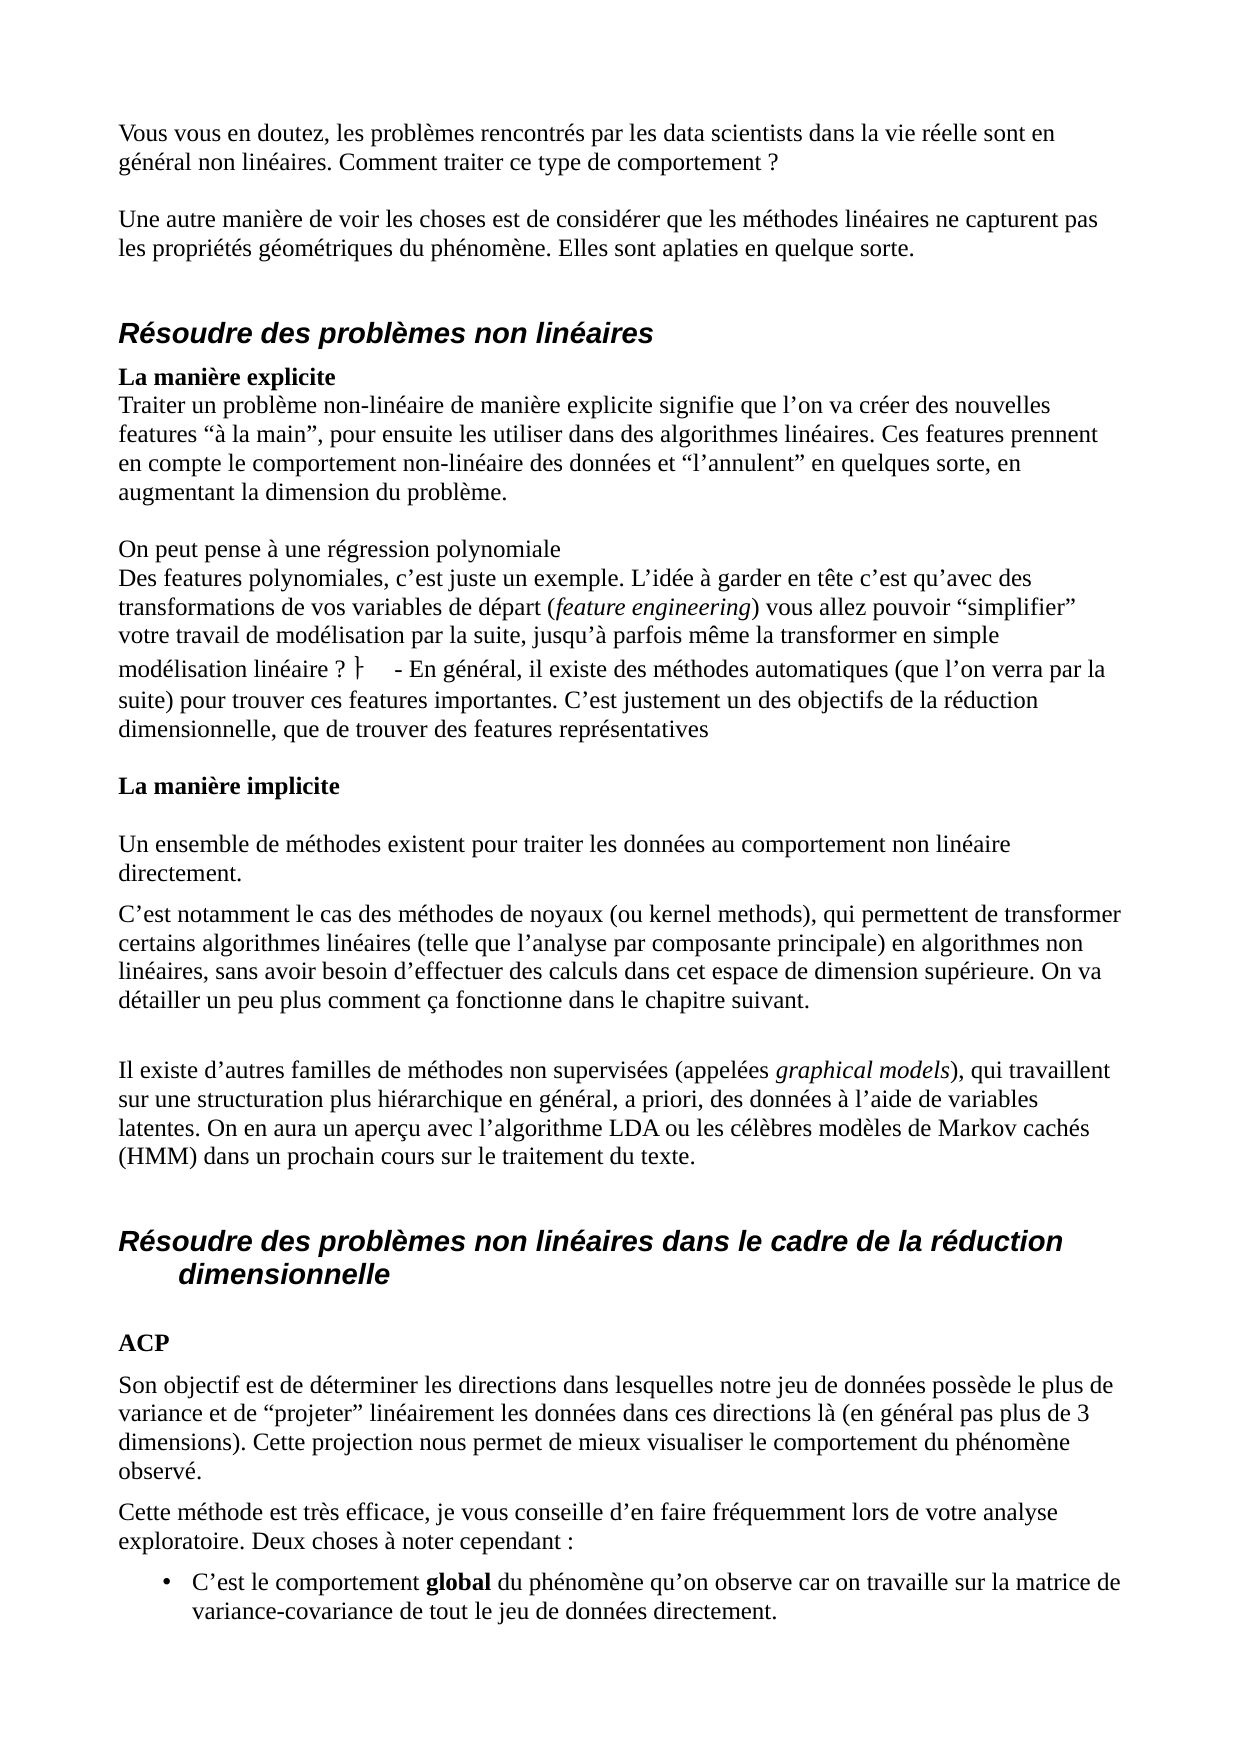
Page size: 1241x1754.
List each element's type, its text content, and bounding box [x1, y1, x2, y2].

text Une autre manière de voir les choses est de considérer que les méthodes linéaires ne capturent pas les propriétés géométriques du phénomène. Elles sont aplaties en quelque sorte. [118, 204, 1122, 262]
text C’est notamment le cas des méthodes de noyaux (ou kernel methods), qui permettent de transformer certains algorithmes linéaires (telle que l’analyse par composante principale) en algorithmes non linéaires, sans avoir besoin d’effectuer des calculs dans cet espace de dimension supérieure. On va détailler un peu plus comment ça fonctionne dans le chapitre suivant. [118, 899, 1122, 1014]
subtitle Résoudre des problèmes non linéaires [118, 316, 1122, 349]
text On peut pense à une régression polynomiale [118, 534, 1122, 563]
text Il existe d’autres familles de méthodes non supervisées (appelées graphical models), qui travaillent sur une structuration plus hiérarchique en général, a priori, des données à l’aide de variables latentes. On en aura un aperçu avec l’algorithme LDA ou les célèbres modèles de Markov cachés (HMM) dans un prochain cours sur le traitement du texte. [118, 1055, 1122, 1170]
text Vous vous en doutez, les problèmes rencontrés par les data scientists dans la vie réelle sont en général non linéaires. Comment traiter ce type de comportement ? [118, 118, 1122, 176]
subtitle Résoudre des problèmes non linéaires dans le cadre de la réduction dimensionnelle [118, 1224, 1122, 1291]
text Cette méthode est très efficace, je vous conseille d’en faire fréquemment lors de votre analyse exploratoire. Deux choses à noter cependant : [118, 1497, 1122, 1555]
text Son objectif est de déterminer les directions dans lesquelles notre jeu de données possède le plus de variance et de “projeter” linéairement les données dans ces directions là (en général pas plus de 3 dimensions). Cette projection nous permet de mieux visualiser le comportement du phénomène observé. [118, 1370, 1122, 1485]
text Des features polynomiales, c’est juste un exemple. L’idée à garder en tête c’est qu’avec des transformations de vos variables de départ (feature engineering) vous allez pouvoir “simplifier” votre travail de modélisation par la suite, jusqu’à parfois même la transformer en simple modélisation linéaire ?ￂﾠ- En général, il existe des méthodes automatiques (que l’on verra par la suite) pour trouver ces features importantes. C’est justement un des objectifs de la réduction dimensionnelle, que de trouver des features représentatives [118, 563, 1122, 743]
list C’est le comportement global du phénomène qu’on observe car on travaille sur la matrice de variance-covariance de tout le jeu de données directement. [162, 1567, 1122, 1625]
text Traiter un problème non-linéaire de manière explicite signifie que l’on va créer des nouvelles features “à la main”, pour ensuite les utiliser dans des algorithmes linéaires. Ces features prennent en compte le comportement non-linéaire des données et “l’annulent” en quelques sorte, en augmentant la dimension du problème. [118, 390, 1122, 505]
text Un ensemble de méthodes existent pour traiter les données au comportement non linéaire directement. [118, 829, 1122, 886]
subtitle ACP [118, 1328, 1122, 1357]
text La manière implicite [118, 771, 1122, 800]
text La manière explicite [118, 362, 1122, 390]
